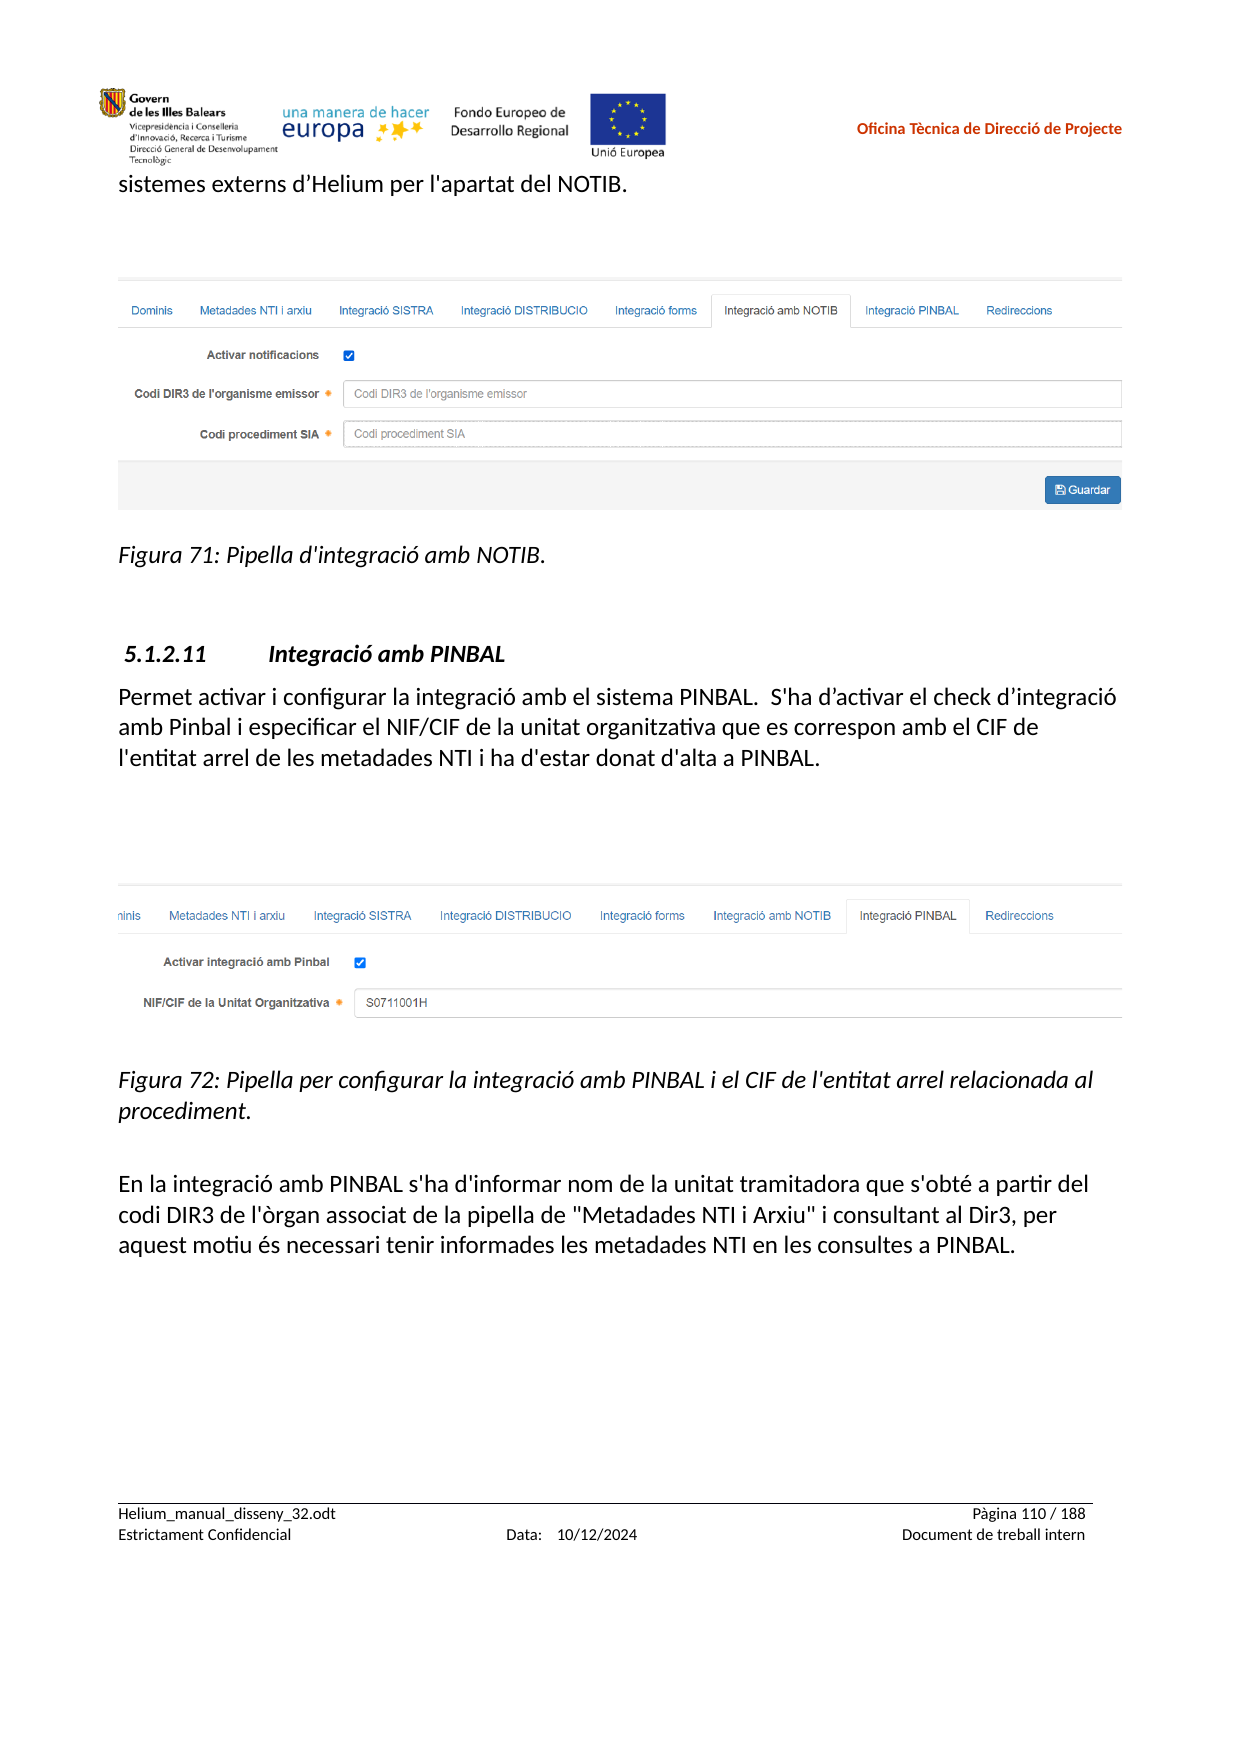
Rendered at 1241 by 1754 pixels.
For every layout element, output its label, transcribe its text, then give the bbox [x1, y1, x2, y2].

text Figura 72: Pipella per configurar la integració amb PINBAL i el CIF de l'entitat arrel relacionada al procediment. [118, 1065, 1122, 1125]
text Permet activar i configurar la integració amb el sistema PINBAL. S'ha d’activar el check d’integració amb Pinbal i especificar el NIF/CIF de la unitat organitzativa que es correspon amb el CIF de l'entitat arrel de les metadades NTI i ha d'estar donat d'alta a PINBAL. [118, 681, 1122, 773]
picture [118, 277, 1123, 510]
picture [99, 87, 668, 166]
subtitle Integració amb PINBAL [118, 638, 1122, 668]
text sistemes externs d’Helium per l'apartat del NOTIB. [118, 168, 1122, 198]
picture [118, 883, 1123, 1065]
text En la integració amb PINBAL s'ha d'informar nom de la unitat tramitadora que s'obté a partir del codi DIR3 de l'òrgan associat de la pipella de "Metadades NTI i Arxiu" i consultant al Dir3, per aquest motiu és necessari tenir informades les metadades NTI en les consultes a PINBAL. [118, 1168, 1122, 1260]
text Figura 71: Pipella d'integració amb NOTIB. [118, 510, 1122, 570]
